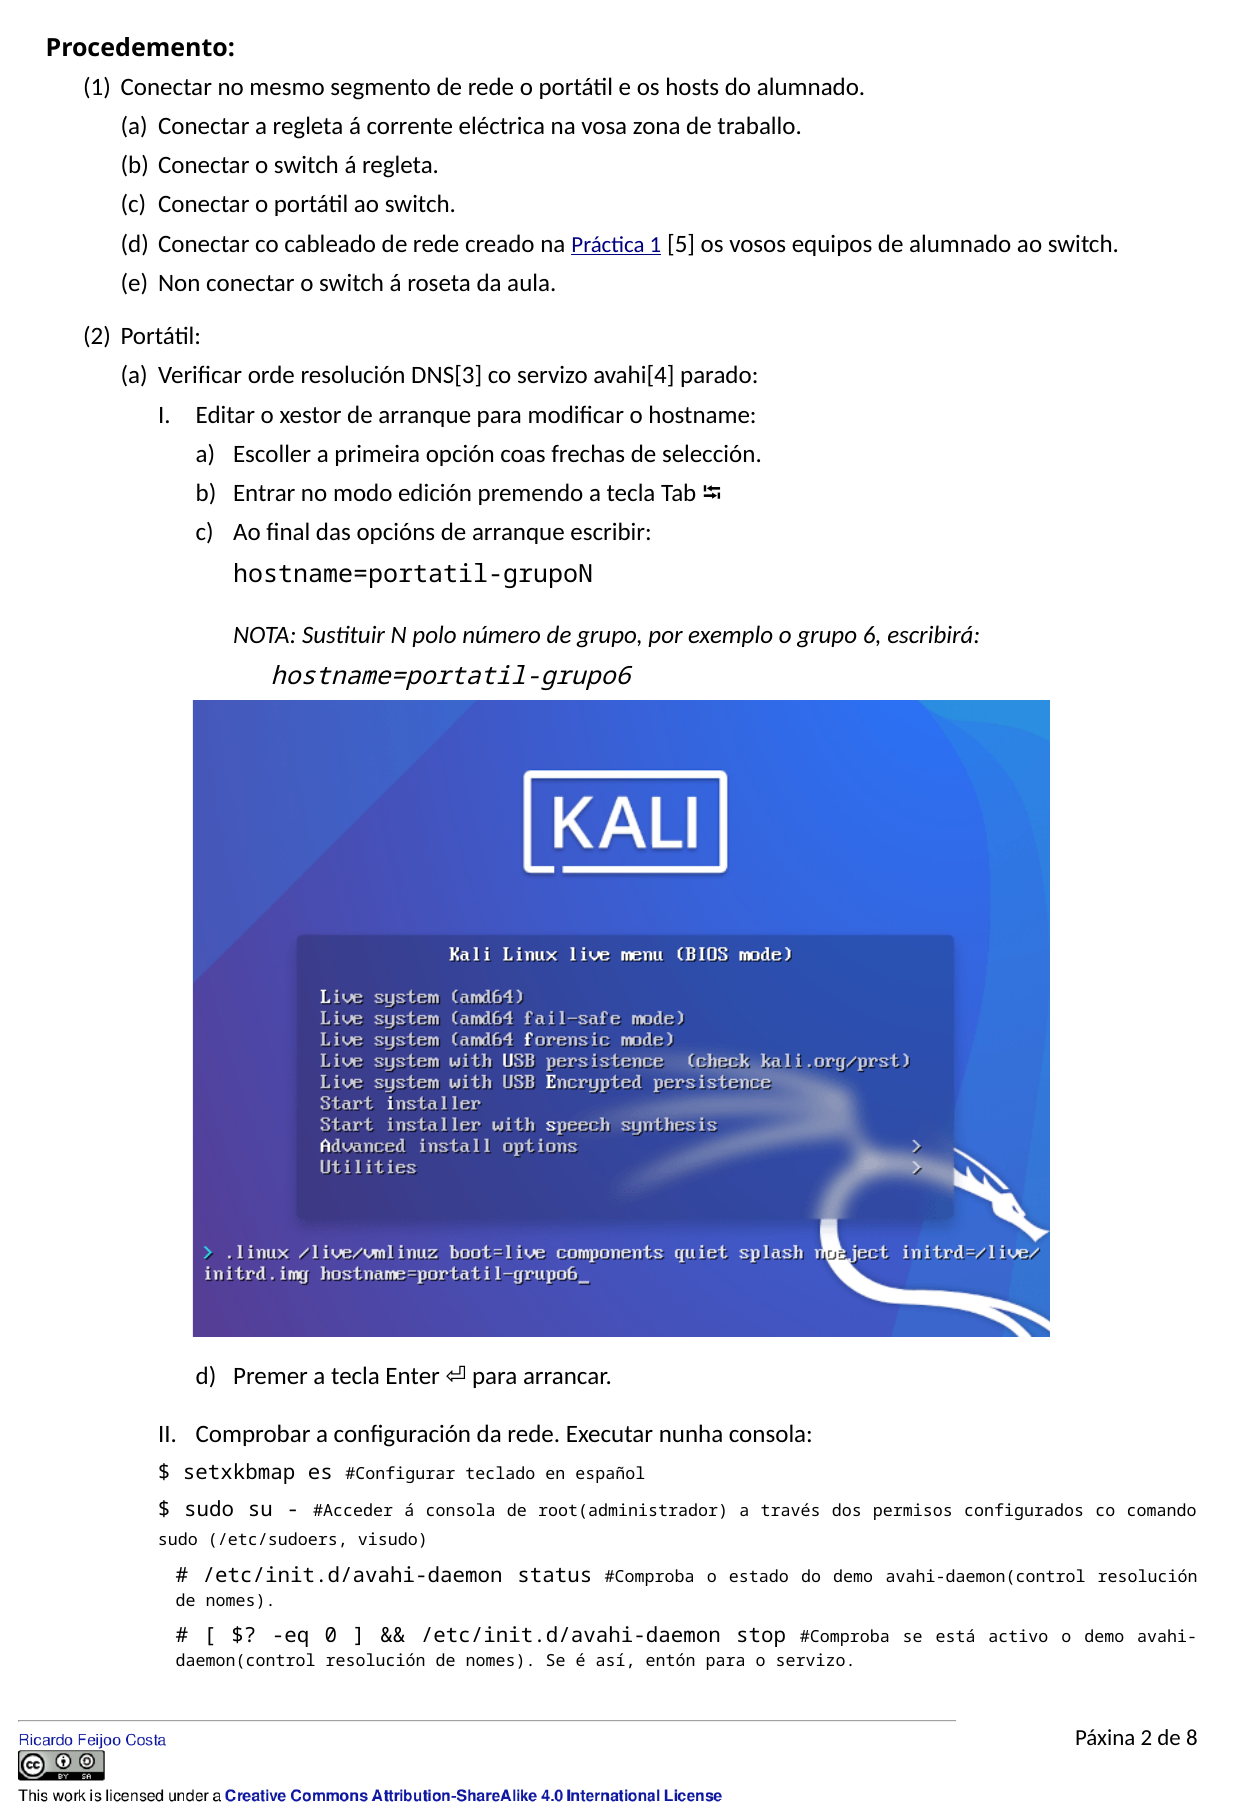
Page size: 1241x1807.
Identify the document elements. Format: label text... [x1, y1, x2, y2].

list Portátil: [83, 320, 1197, 351]
picture [192, 700, 1050, 1337]
text Procedemento: [45, 30, 1197, 64]
list # [ $? -eq 0 ] && /etc/init.d/avahi-daemon stop #Comproba se está activo o demo avahi-daemon(control resolución de nomes). Se é así, entón para o servizo. [140, 1620, 1197, 1671]
list Conectar co cableado de rede creado na Práctica 1 [5] os vosos equipos de alumnado ao switch. [120, 228, 1197, 258]
list hostname=portatil-grupo6 [233, 658, 1197, 692]
list Entrar no modo edición premendo a tecla Tab ⭾ [195, 477, 1197, 508]
list Conectar a regleta á corrente eléctrica na vosa zona de traballo. [120, 110, 1197, 141]
list Conectar o portátil ao switch. [120, 188, 1197, 219]
list $ setxkbmap es #Configurar teclado en español [122, 1457, 1197, 1486]
list Premer a tecla Enter ⏎ para arrancar. [195, 1360, 1197, 1390]
list Editar o xestor de arranque para modificar o hostname: [158, 399, 1197, 429]
list NOTA: Sustituir N polo número de grupo, por exemplo o grupo 6, escribirá: [195, 619, 1197, 649]
list hostname=portatil-grupoN [195, 556, 1197, 590]
list Ao final das opcións de arranque escribir: [195, 517, 1197, 547]
list Verificar orde resolución DNS[3] co servizo avahi[4] parado: [120, 359, 1197, 390]
list Comprobar a configuración da rede. Executar nunha consola: [158, 1418, 1197, 1449]
list Non conectar o switch á roseta da aula. [120, 267, 1197, 298]
list Conectar no mesmo segmento de rede o portátil e os hosts do alumnado. [83, 71, 1197, 101]
list # /etc/init.d/avahi-daemon status #Comproba o estado do demo avahi-daemon(control resolución de nomes). [140, 1560, 1197, 1611]
list $ sudo su - #Acceder á consola de root(administrador) a través dos permisos configurados co comando sudo (/etc/sudoers, visudo) [122, 1494, 1197, 1551]
list Escoller a primeira opción coas frechas de selección. [195, 438, 1197, 468]
list Conectar o switch á regleta. [120, 149, 1197, 180]
picture [8, 1715, 957, 1806]
